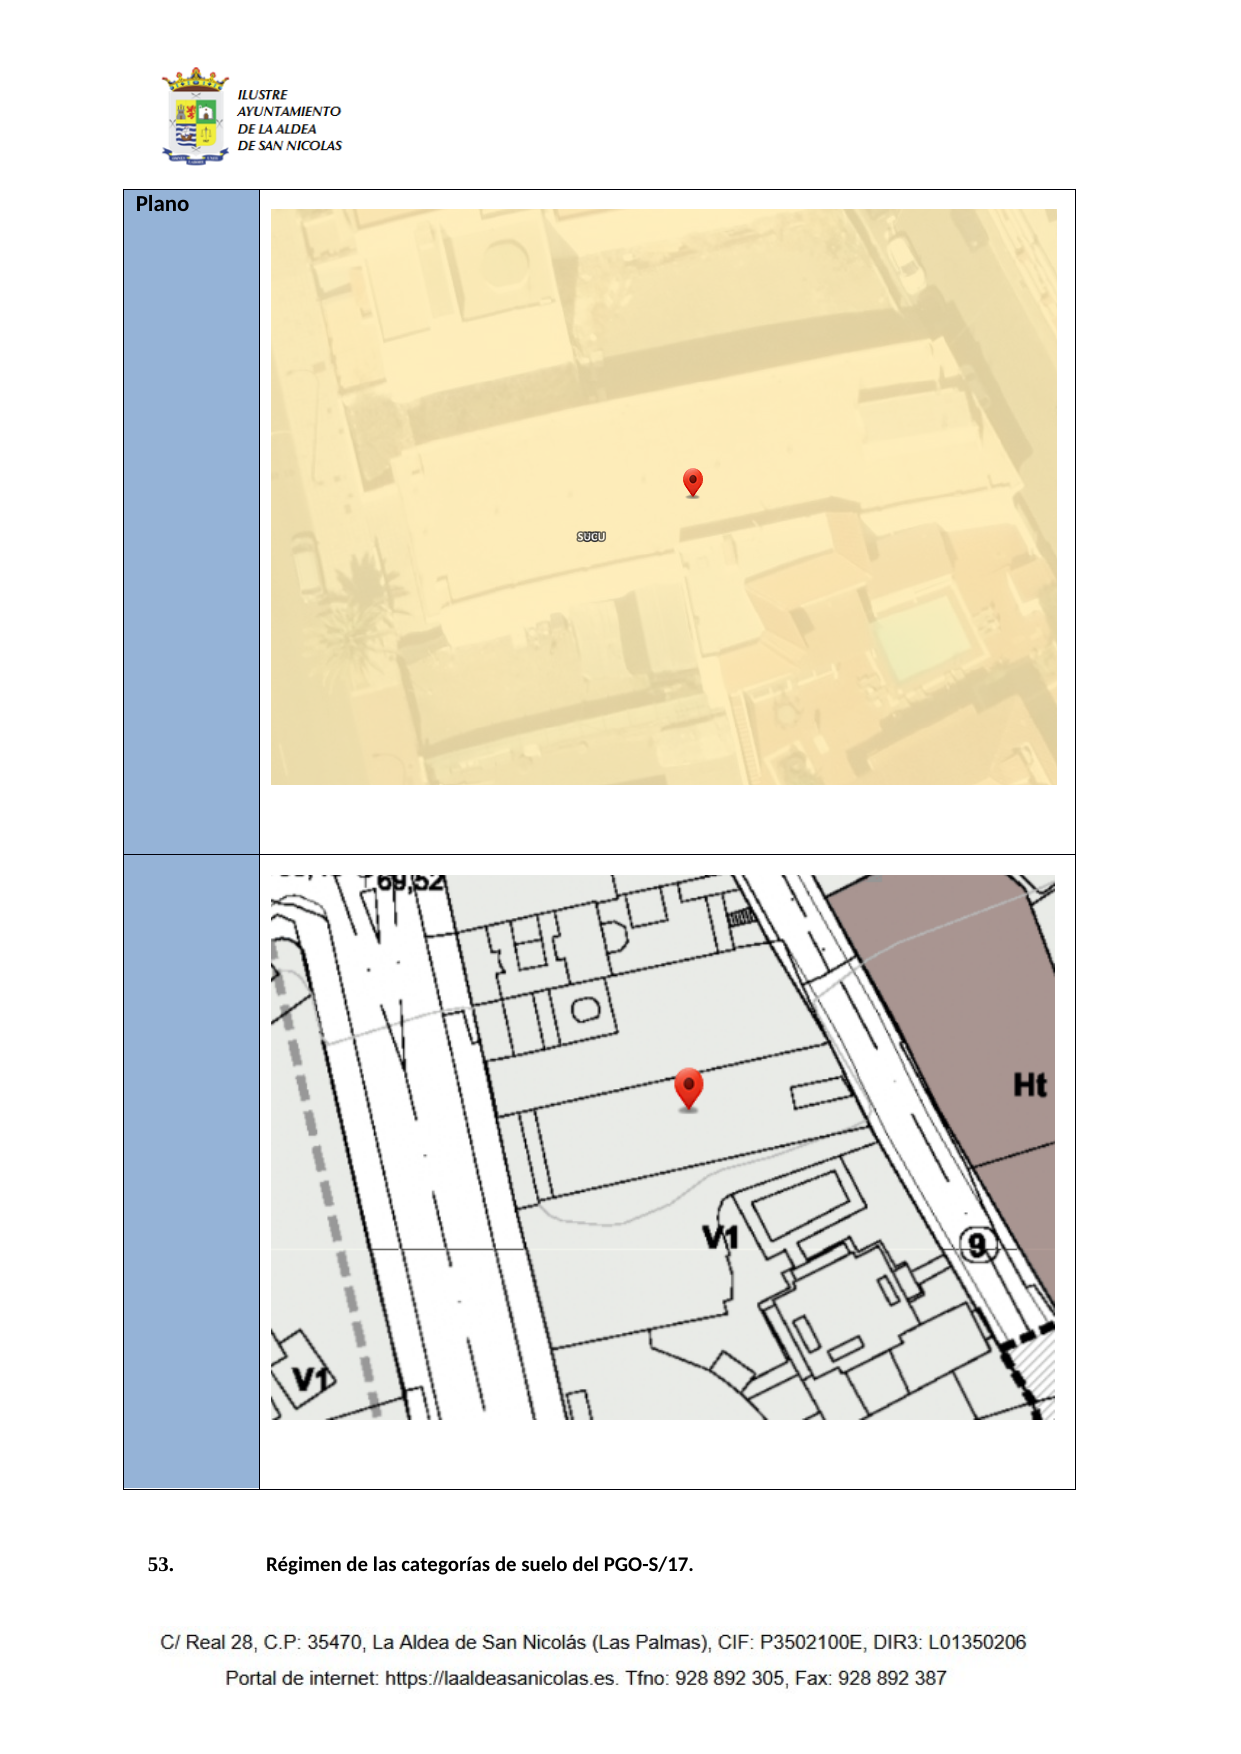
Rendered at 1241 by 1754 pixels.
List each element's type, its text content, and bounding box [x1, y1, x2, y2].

picture [271, 209, 1057, 785]
list Régimen de las categorías de suelo del PGO-S/17. [148, 1551, 1093, 1576]
picture [148, 59, 358, 173]
table_cell Plano [124, 190, 259, 854]
picture [148, 1626, 1034, 1694]
table_cell [260, 190, 1075, 854]
table_cell [260, 855, 1075, 1488]
table_cell [124, 855, 259, 1488]
picture [271, 875, 1055, 1420]
